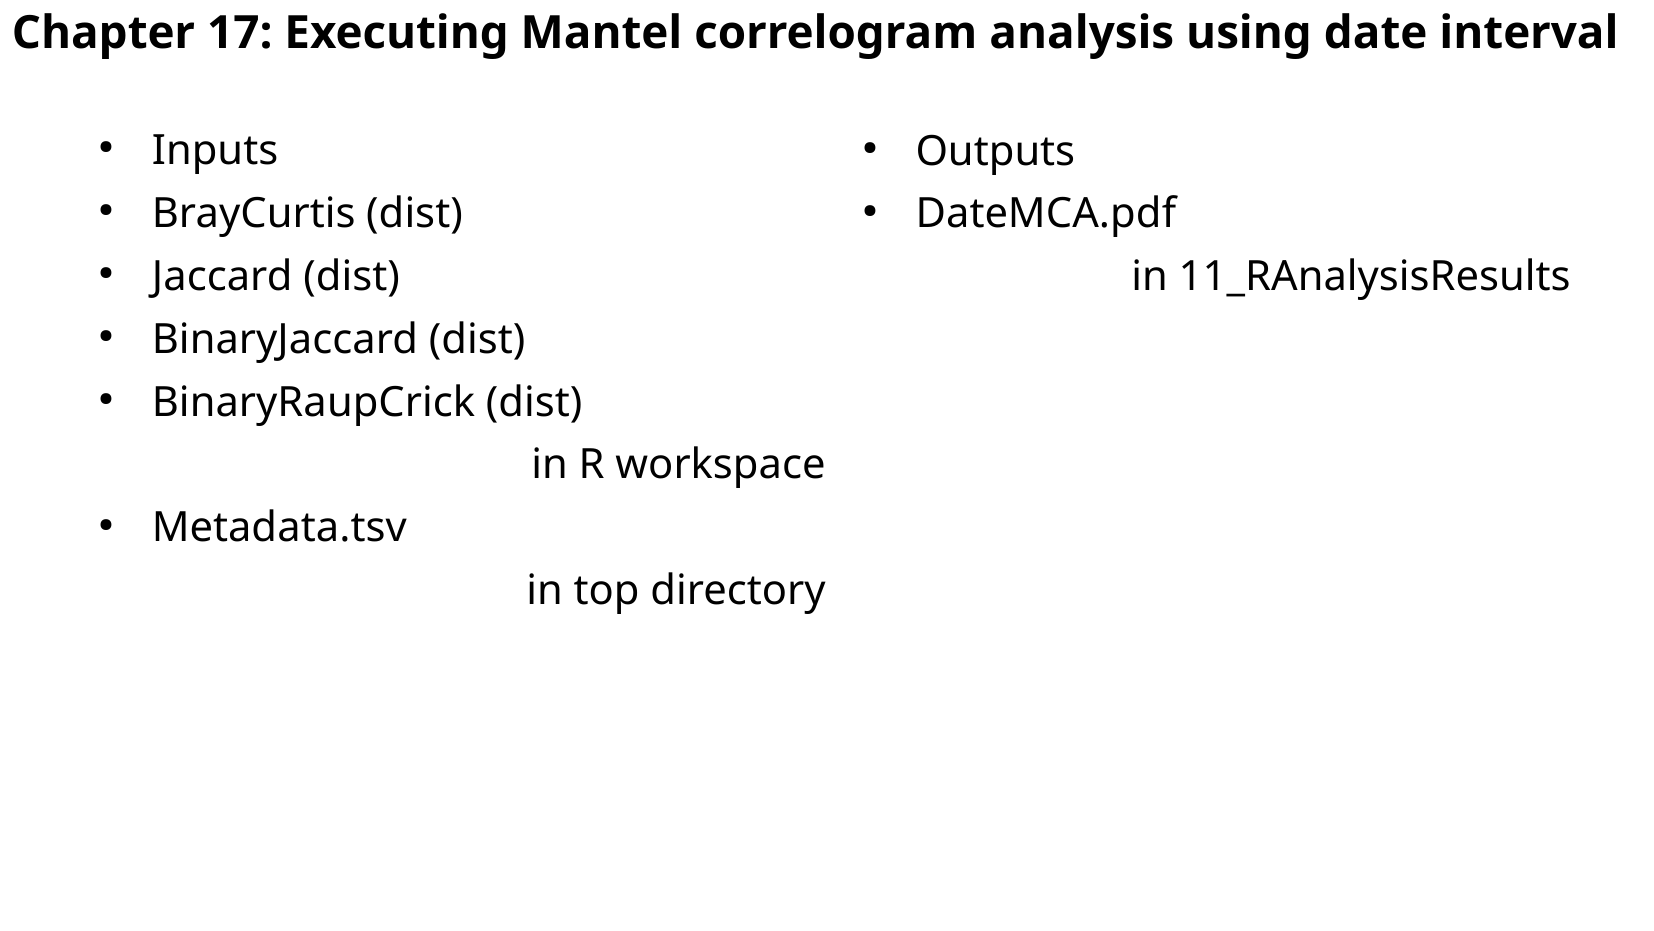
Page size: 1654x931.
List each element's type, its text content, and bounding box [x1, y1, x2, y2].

list Inputs BrayCurtis (dist) Jaccard (dist) BinaryJaccard (dist) BinaryRaupCrick (dist) in R workspace Metadata.tsv in top directory [81, 119, 826, 809]
title Chapter 17: Executing Mantel correlogram analysis using date interval [11, 0, 1642, 130]
list Outputs DateMCA.pdf in 11_RAnalysisResults [844, 120, 1571, 759]
